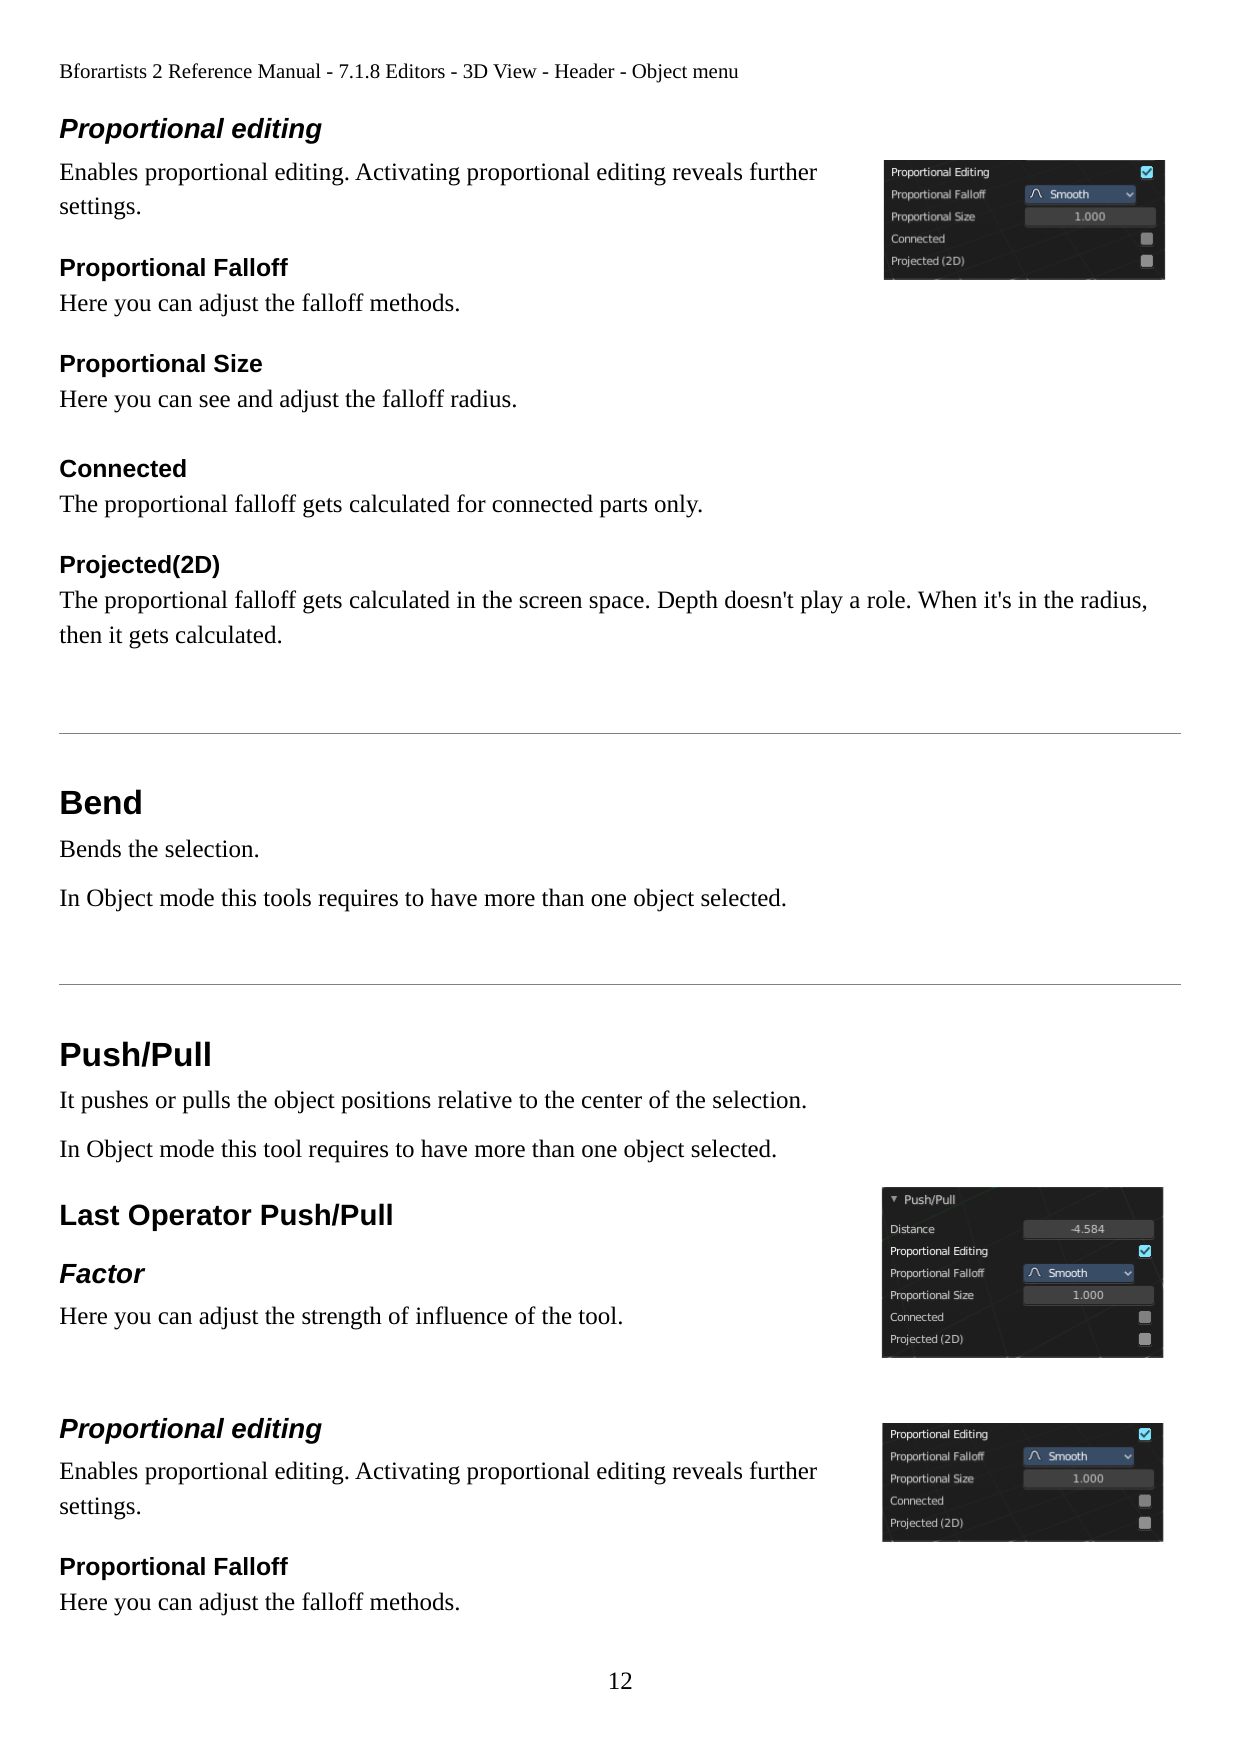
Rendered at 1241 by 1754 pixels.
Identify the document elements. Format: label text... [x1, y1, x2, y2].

text Here you can adjust the strength of influence of the tool. [59, 1301, 881, 1330]
subtitle Projected(2D) [59, 551, 1181, 579]
subtitle Proportional editing [59, 113, 1181, 144]
subtitle Proportional Falloff [59, 253, 1181, 282]
subtitle Proportional Size [59, 349, 1181, 378]
picture [883, 160, 1166, 280]
subtitle Bend [59, 783, 1181, 822]
text Enables proportional editing. Activating proportional editing reveals further settings. [59, 157, 1181, 220]
text The proportional falloff gets calculated in the screen space. Depth doesn't play a role. When it's in the radius, then it gets calculated. [59, 585, 1181, 648]
text Bends the selection. [59, 834, 1181, 863]
picture [882, 1423, 1164, 1542]
text Enables proportional editing. Activating proportional editing reveals further settings. [59, 1456, 882, 1519]
subtitle Proportional editing [59, 1412, 1181, 1444]
subtitle Push/Pull [59, 1034, 1181, 1073]
subtitle Factor [59, 1257, 881, 1289]
text In Object mode this tools requires to have more than one object selected. [59, 883, 1181, 912]
subtitle Proportional Falloff [59, 1552, 1181, 1581]
text Here you can adjust the falloff methods. [59, 288, 1181, 317]
text Here you can see and adjust the falloff radius. [59, 384, 1181, 413]
subtitle Last Operator Push/Pull [59, 1198, 881, 1232]
subtitle [1164, 1198, 1181, 1232]
text It pushes or pulls the object positions relative to the center of the selection. [59, 1086, 1181, 1114]
text In Object mode this tool requires to have more than one object selected. [59, 1134, 1181, 1163]
text The proportional falloff gets calculated for connected parts only. [59, 489, 1181, 518]
subtitle Connected [59, 454, 1181, 483]
text Here you can adjust the falloff methods. [59, 1587, 1181, 1616]
subtitle [1164, 1257, 1181, 1289]
picture [881, 1187, 1164, 1358]
